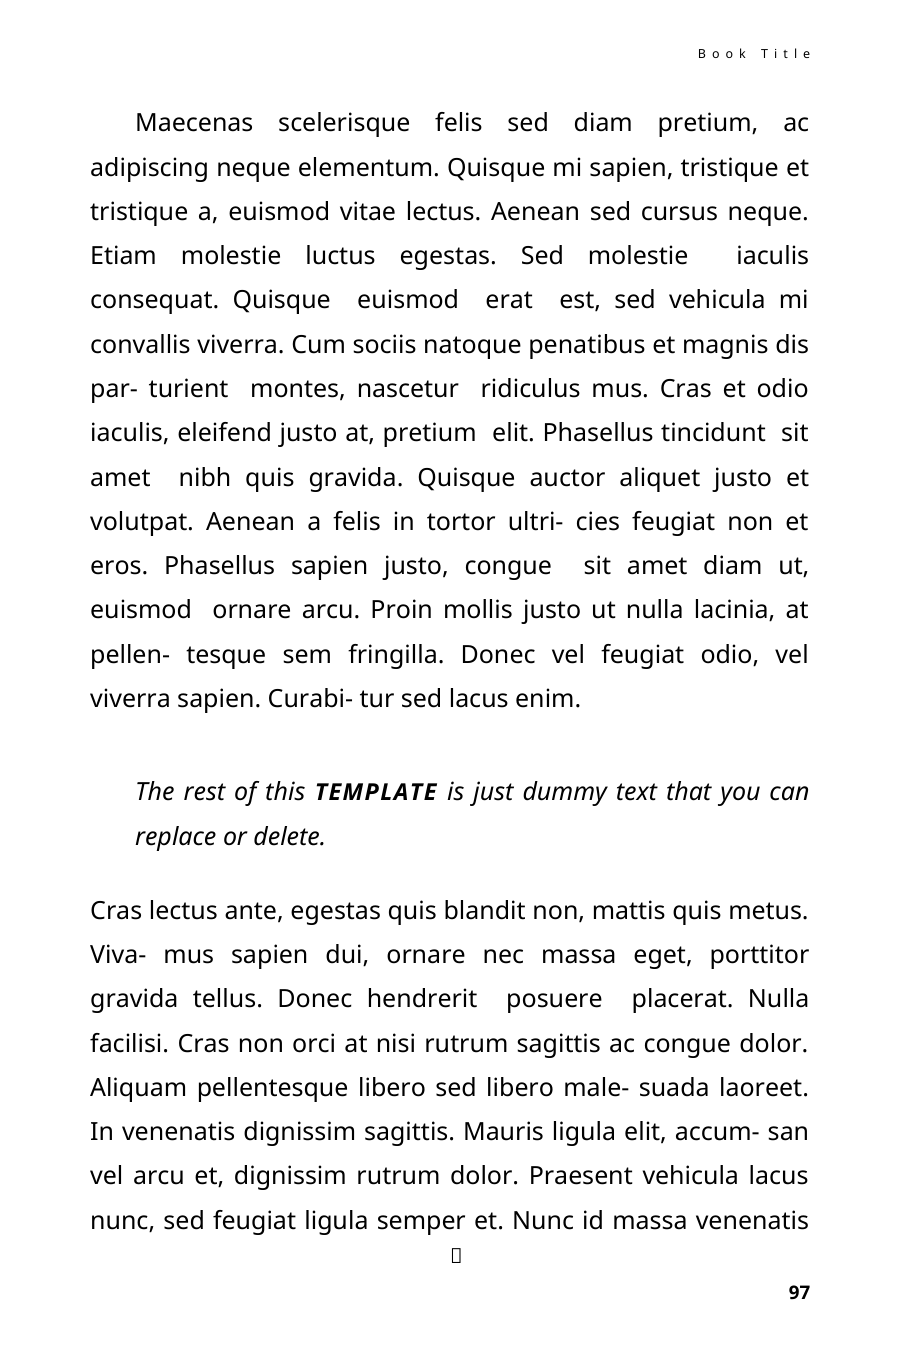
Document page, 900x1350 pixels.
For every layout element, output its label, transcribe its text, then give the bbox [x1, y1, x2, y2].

text Cras lectus ante, egestas quis blandit non, mattis quis metus. Viva- mus sapien dui, ornare nec massa eget, porttitor gravida tellus. Donec hendrerit posuere placerat. Nulla facilisi. Cras non orci at nisi rutrum sagittis ac congue dolor. Aliquam pellentesque libero sed libero male- suada laoreet. In venenatis dignissim sagittis. Mauris ligula elit, accum- san vel arcu et, dignissim rutrum dolor. Praesent vehicula lacus nunc, sed feugiat ligula semper et. Nunc id massa venenatis [90, 892, 810, 1236]
text The rest of this template is just dummy text that you can replace or delete. [135, 769, 810, 853]
text Maecenas scelerisque felis sed diam pretium, ac adipiscing neque elementum. Quisque mi sapien, tristique et tristique a, euismod vitae lectus. Aenean sed cursus neque. Etiam molestie luctus egestas. Sed molestie iaculis consequat. Quisque euismod erat est, sed vehicula mi convallis viverra. Cum sociis natoque penatibus et magnis dis par- turient montes, nascetur ridiculus mus. Cras et odio iaculis, eleifend justo at, pretium elit. Phasellus tincidunt sit amet nibh quis gravida. Quisque auctor aliquet justo et volutpat. Aenean a felis in tortor ultri- cies feugiat non et eros. Phasellus sapien justo, congue sit amet diam ut, euismod ornare arcu. Proin mollis justo ut nulla lacinia, at pellen- tesque sem fringilla. Donec vel feugiat odio, vel viverra sapien. Curabi- tur sed lacus enim. [90, 105, 810, 714]
